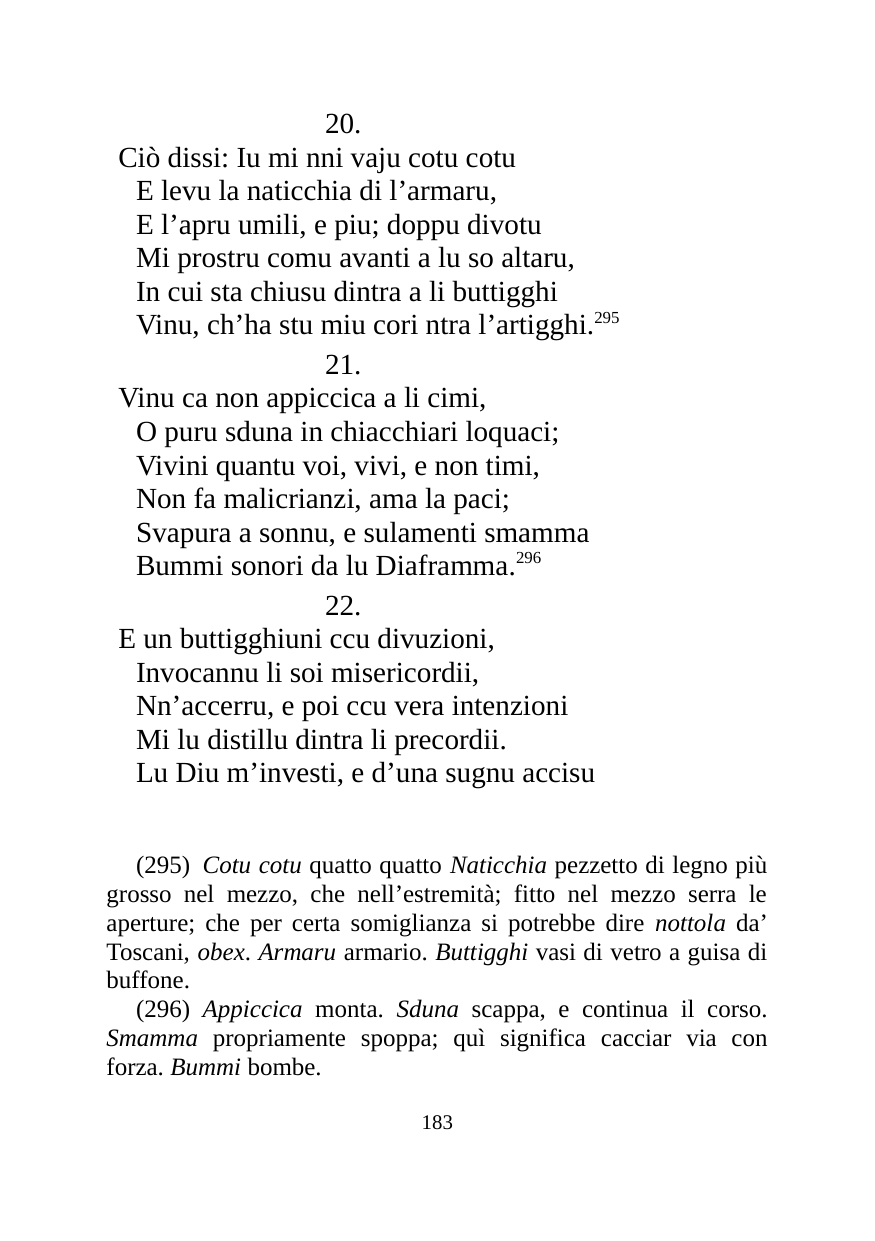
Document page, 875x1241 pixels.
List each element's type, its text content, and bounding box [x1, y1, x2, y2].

text Appiccica monta. Sduna scappa, e continua il corso. Smamma propriamente spoppa; quì significa cacciar via con forza. Bummi bombe. [106, 994, 768, 1080]
text 20. [325, 106, 768, 140]
text 22. [325, 588, 768, 621]
text E un buttigghiuni ccu divuzioni, Invocannu li soi misericordii, Nn’accerru, e poi ccu vera intenzioni Mi lu distillu dintra li precordii. Lu Diu m’investi, e d’una sugnu accisu [118, 621, 768, 789]
text Ciò dissi: Iu mi nni vaju cotu cotu E levu la naticchia di l’armaru, E l’apru umili, e piu; doppu divotu Mi prostru comu avanti a lu so altaru, In cui sta chiusu dintra a li buttigghi Vinu, ch’ha stu miu cori ntra l’artigghi. [118, 140, 768, 341]
text 21. [325, 347, 768, 381]
text Cotu cotu quatto quatto Naticchia pezzetto di legno più grosso nel mezzo, che nell’estremità; fitto nel mezzo serra le aperture; che per certa somiglianza si potrebbe dire nottola da’ Toscani, obex. Armaru armario. Buttigghi vasi di vetro a guisa di buffone. [106, 850, 768, 994]
text Vinu ca non appiccica a li cimi, O puru sduna in chiacchiari loquaci; Vivini quantu voi, vivi, e non timi, Non fa malicrianzi, ama la paci; Svapura a sonnu, e sulamenti smamma Bummi sonori da lu Diaframma. [118, 381, 768, 582]
